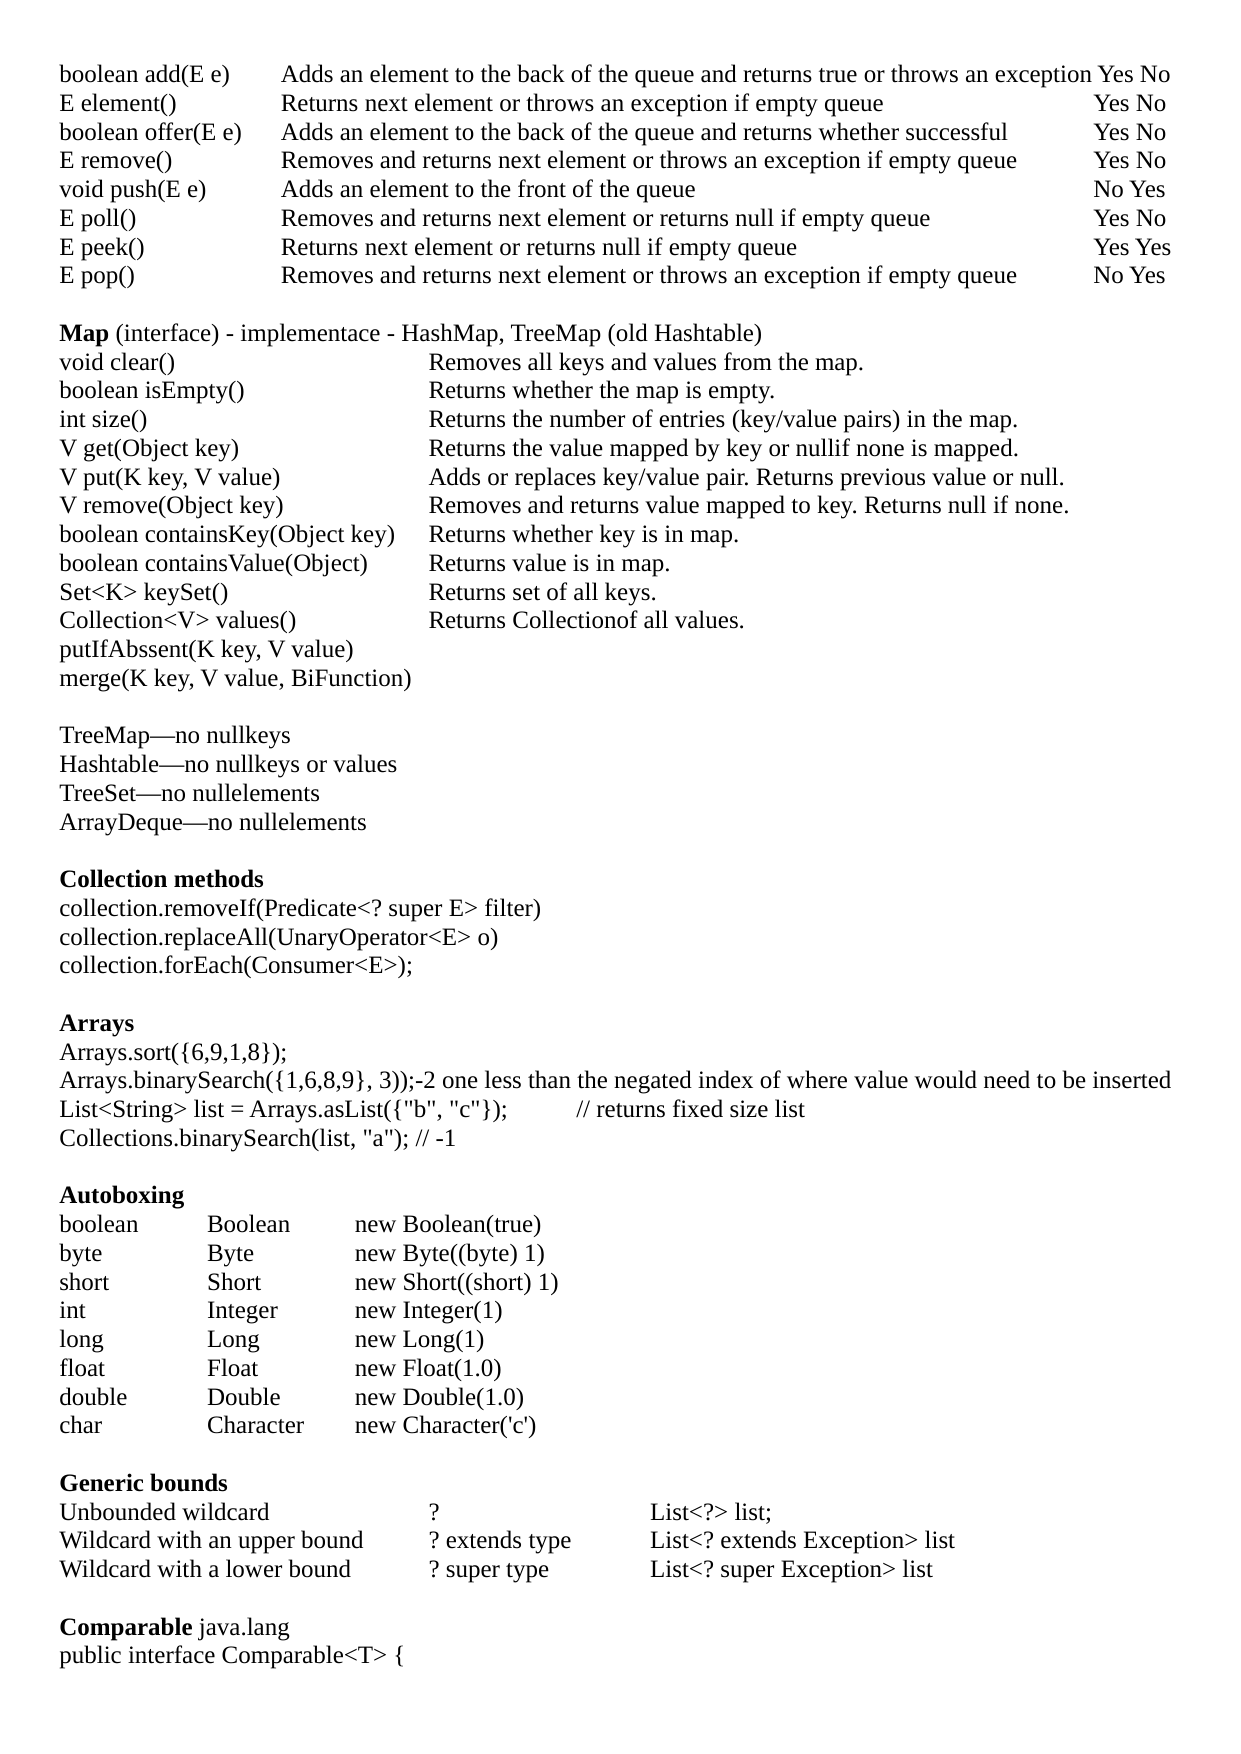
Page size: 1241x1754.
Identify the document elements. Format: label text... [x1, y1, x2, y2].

text int Integer new Integer(1) [59, 1295, 1181, 1324]
text E element() Returns next element or throws an exception if empty queue Yes No [59, 88, 1181, 117]
text V put(K key, V value) Adds or replaces key/value pair. Returns previous value or null. [59, 462, 1181, 490]
text long Long new Long(1) [59, 1324, 1181, 1353]
text boolean offer(E e) Adds an element to the back of the queue and returns whether successful Yes No [59, 117, 1181, 145]
text collection.replaceAll(UnaryOperator<E> o) [59, 922, 1181, 950]
text ArrayDeque—no nullelements [59, 807, 1181, 835]
text E pop() Removes and returns next element or throws an exception if empty queue No Yes [59, 260, 1181, 289]
text Generic bounds [59, 1468, 1181, 1497]
text Hashtable—no nullkeys or values [59, 749, 1181, 778]
text void clear() Removes all keys and values from the map. [59, 347, 1181, 375]
text collection.forEach(Consumer<E>); [59, 950, 1181, 979]
text void push(E e) Adds an element to the front of the queue No Yes [59, 174, 1181, 203]
text Wildcard with an upper bound ? extends type List<? extends Exception> list [59, 1525, 1181, 1554]
text Arrays.sort({6,9,1,8}); [59, 1037, 1181, 1065]
text char Character new Character('c') [59, 1410, 1181, 1439]
text List<String> list = Arrays.asList({"b", "c"}); // returns fixed size list [59, 1094, 1181, 1123]
text V get(Object key) Returns the value mapped by key or nullif none is mapped. [59, 433, 1181, 462]
text boolean containsValue(Object) Returns value is in map. [59, 548, 1181, 577]
text boolean containsKey(Object key) Returns whether key is in map. [59, 519, 1181, 548]
text Set<K> keySet() Returns set of all keys. [59, 577, 1181, 605]
text double Double new Double(1.0) [59, 1382, 1181, 1410]
text putIfAbssent(K key, V value) [59, 634, 1181, 663]
text short Short new Short((short) 1) [59, 1267, 1181, 1295]
text Comparable java.lang [59, 1612, 1181, 1640]
text public interface Comparable<T> { [59, 1640, 1181, 1669]
text Map (interface) - implementace - HashMap, TreeMap (old Hashtable) [59, 318, 1181, 347]
text Collection methods [59, 864, 1181, 893]
text Collection<V> values() Returns Collectionof all values. [59, 605, 1181, 634]
text Autoboxing [59, 1180, 1181, 1209]
text V remove(Object key) Removes and returns value mapped to key. Returns null if none. [59, 490, 1181, 519]
text Arrays [59, 1008, 1181, 1037]
text Wildcard with a lower bound ? super type List<? super Exception> list [59, 1554, 1181, 1583]
text E peek() Returns next element or returns null if empty queue Yes Yes [59, 232, 1181, 260]
text Collections.binarySearch(list, "a"); // -1 [59, 1123, 1181, 1152]
text TreeSet—no nullelements [59, 778, 1181, 807]
text byte Byte new Byte((byte) 1) [59, 1238, 1181, 1267]
text Unbounded wildcard ? List<?> list; [59, 1497, 1181, 1525]
text boolean Boolean new Boolean(true) [59, 1209, 1181, 1238]
text merge(K key, V value, BiFunction) [59, 663, 1181, 692]
text collection.removeIf(Predicate<? super E> filter) [59, 893, 1181, 922]
text boolean add(E e) Adds an element to the back of the queue and returns true or throws an exception Yes No [59, 59, 1181, 88]
text E remove() Removes and returns next element or throws an exception if empty queue Yes No [59, 145, 1181, 174]
text int size() Returns the number of entries (key/value pairs) in the map. [59, 404, 1181, 433]
text boolean isEmpty() Returns whether the map is empty. [59, 375, 1181, 404]
text Arrays.binarySearch({1,6,8,9}, 3));-2 one less than the negated index of where value would need to be inserted [59, 1065, 1181, 1094]
text TreeMap—no nullkeys [59, 720, 1181, 749]
text float Float new Float(1.0) [59, 1353, 1181, 1382]
text E poll() Removes and returns next element or returns null if empty queue Yes No [59, 203, 1181, 232]
